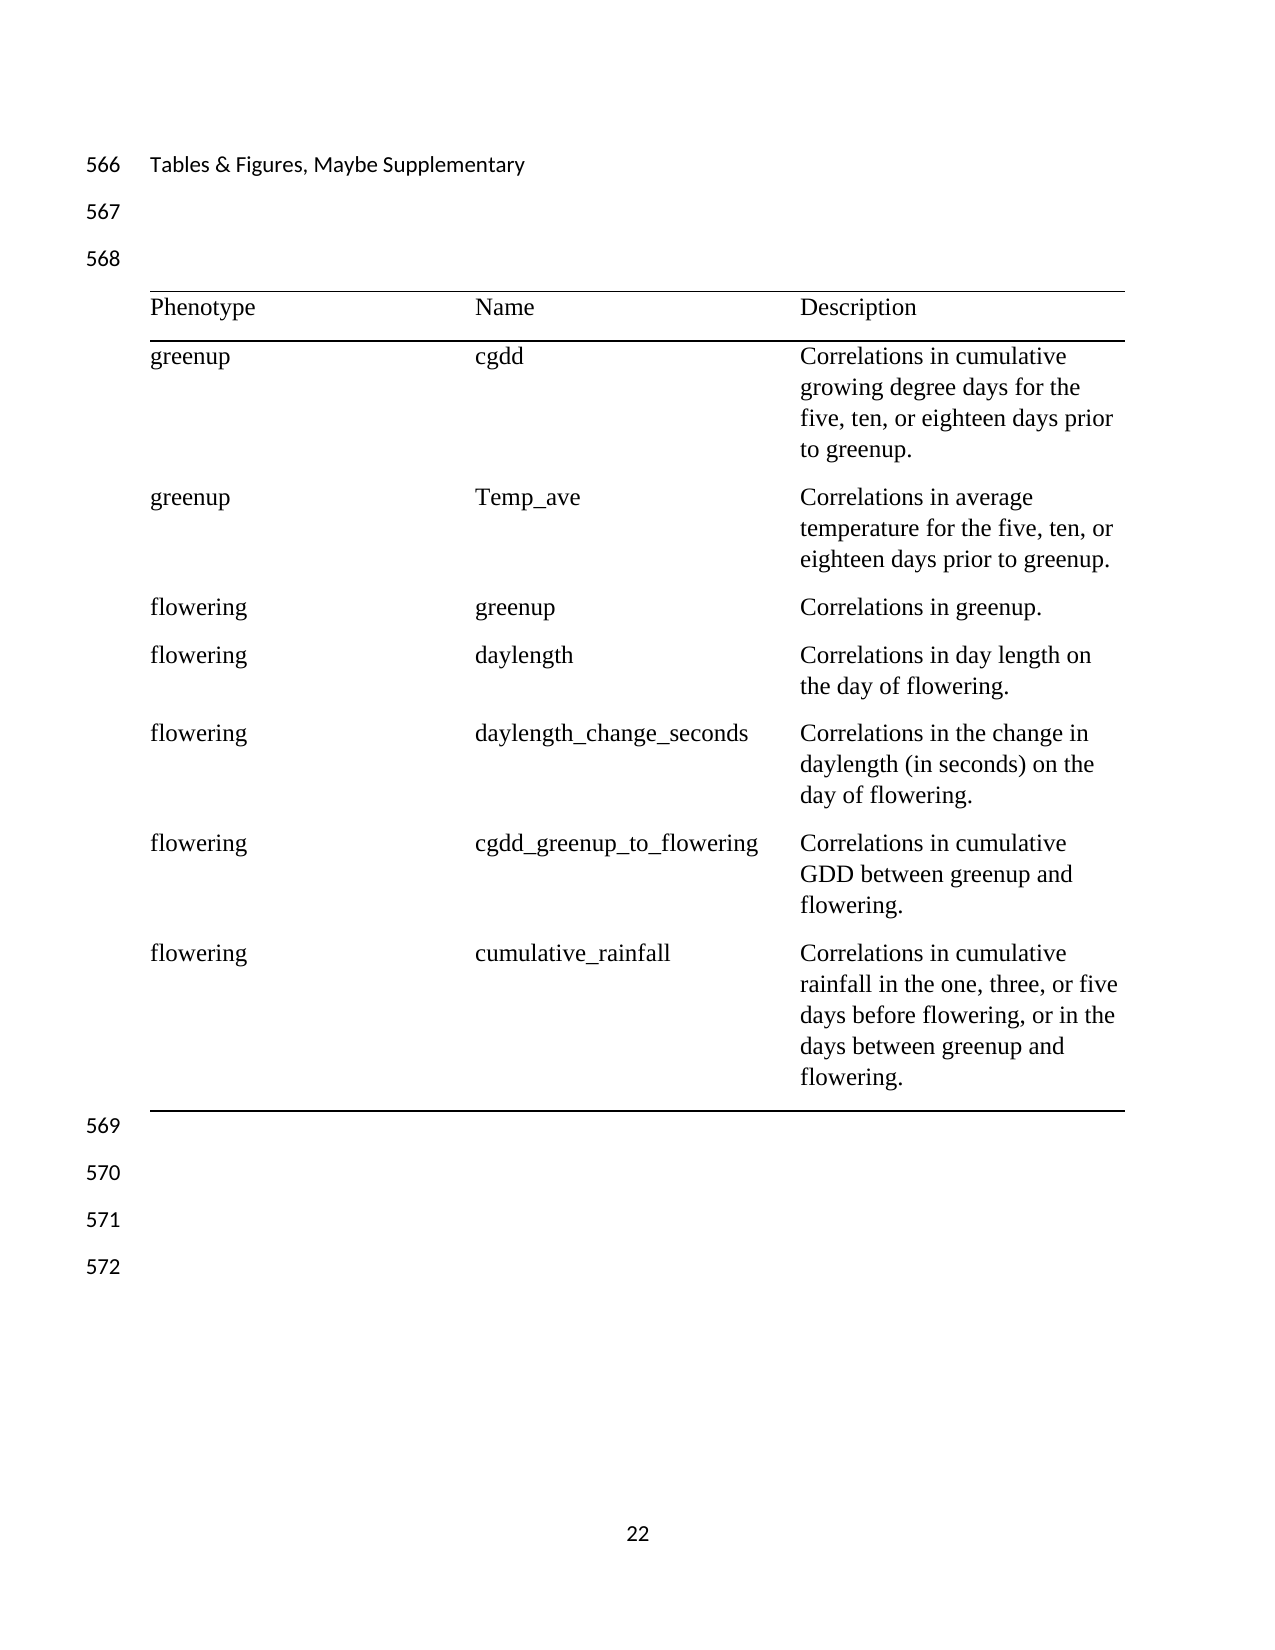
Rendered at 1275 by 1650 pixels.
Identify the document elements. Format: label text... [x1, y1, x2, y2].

table_cell Correlations in the change in daylength (in seconds) on the day of flowering. [800, 719, 1125, 828]
table_header Name [475, 292, 800, 340]
table_header Description [800, 292, 1125, 340]
table_cell Correlations in cumulative growing degree days for the five, ten, or eighteen days prior to greenup. [800, 342, 1125, 482]
table_cell cgdd [475, 342, 800, 482]
table_cell flowering [150, 592, 475, 640]
text Tables & Figures, Maybe Supplementary [150, 150, 1125, 178]
table_cell daylength [475, 640, 800, 718]
table_cell cumulative_rainfall [475, 938, 800, 1110]
table_cell flowering [150, 719, 475, 828]
table_cell greenup [150, 482, 475, 592]
table_cell cgdd_greenup_to_flowering [475, 828, 800, 938]
table_cell Correlations in cumulative GDD between greenup and flowering. [800, 828, 1125, 938]
table_cell flowering [150, 640, 475, 718]
table_cell daylength_change_seconds [475, 719, 800, 828]
table_cell Correlations in greenup. [800, 592, 1125, 640]
table_cell Correlations in day length on the day of flowering. [800, 640, 1125, 718]
table_header Phenotype [150, 292, 475, 340]
table_cell Temp_ave [475, 482, 800, 592]
table_cell greenup [475, 592, 800, 640]
table_cell flowering [150, 828, 475, 938]
table_cell Correlations in average temperature for the five, ten, or eighteen days prior to greenup. [800, 482, 1125, 592]
table_cell Correlations in cumulative rainfall in the one, three, or five days before flowering, or in the days between greenup and flowering. [800, 938, 1125, 1110]
table_cell flowering [150, 938, 475, 1110]
table_cell greenup [150, 342, 475, 482]
